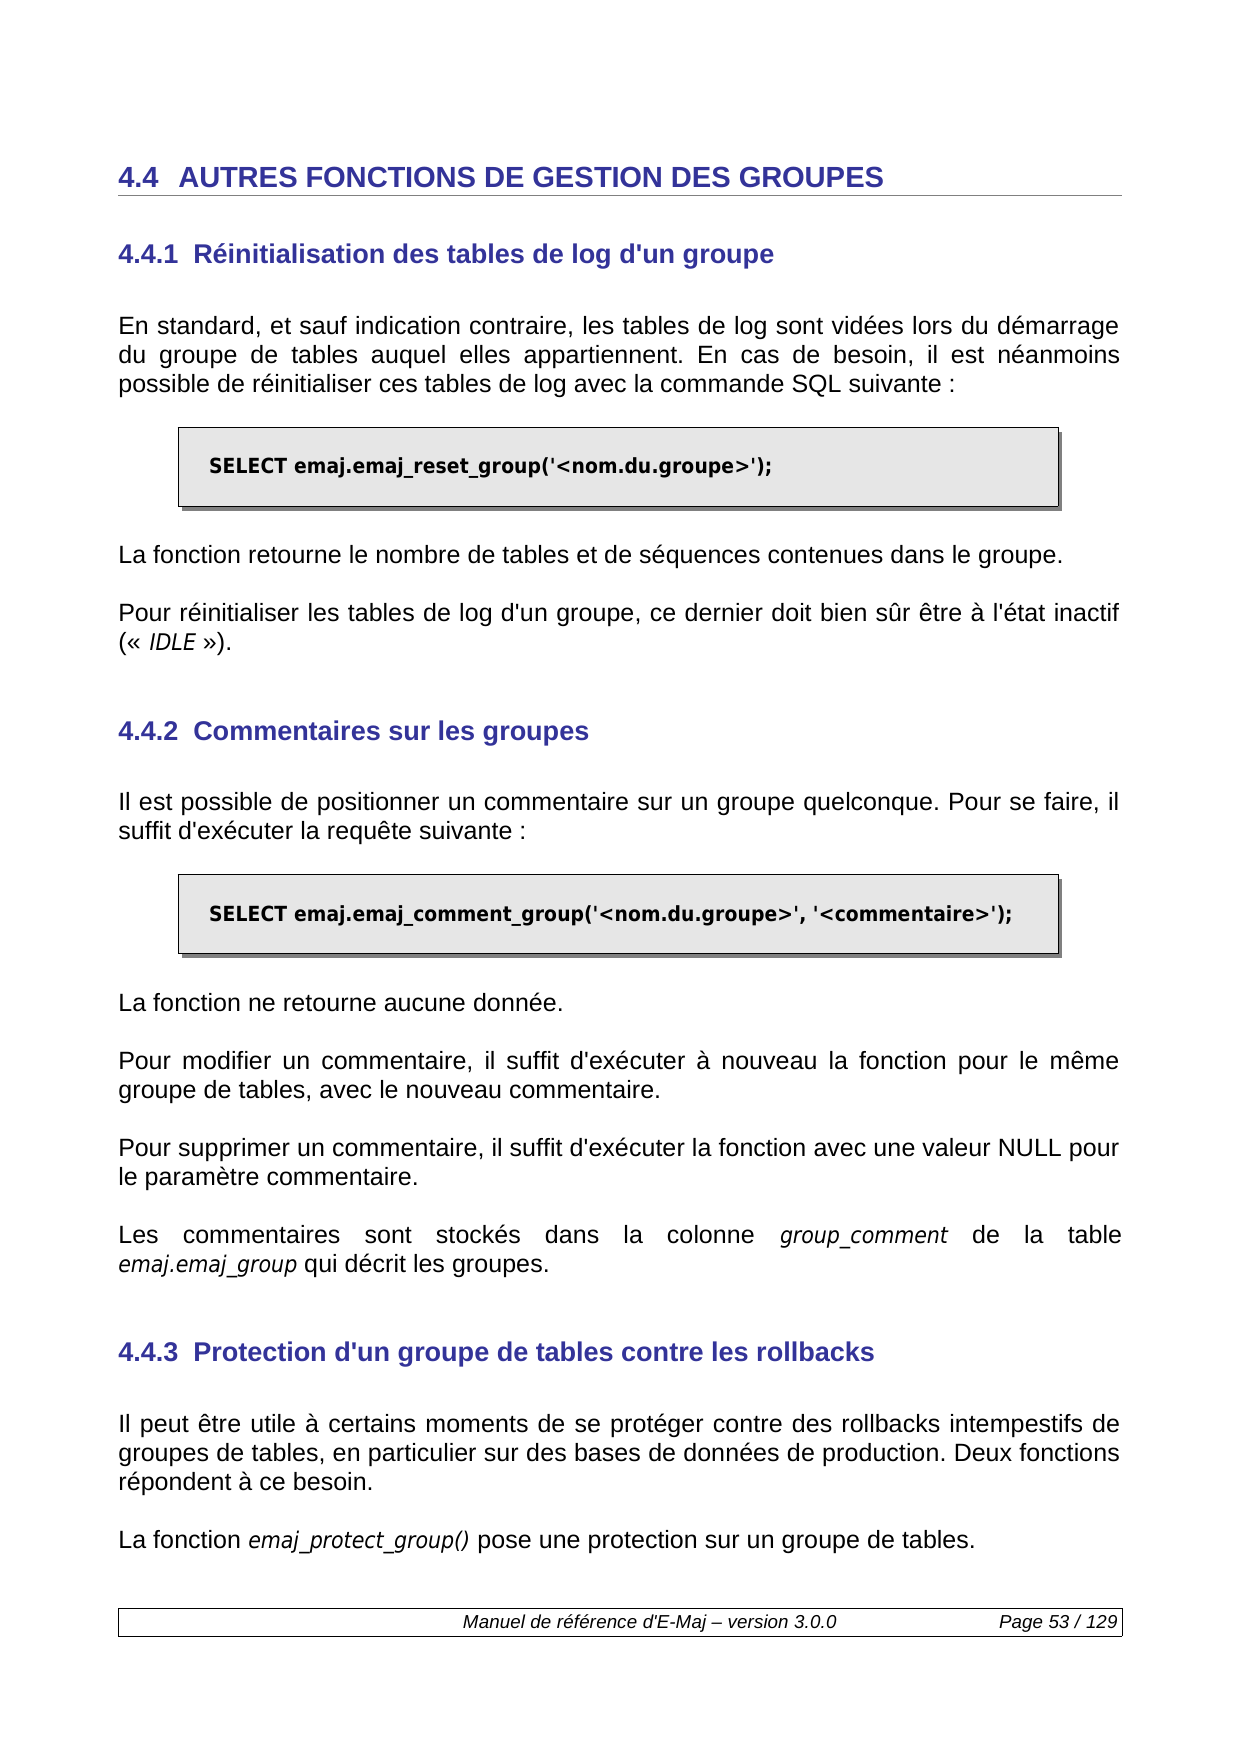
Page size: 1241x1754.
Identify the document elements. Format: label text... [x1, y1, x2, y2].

text SELECT emaj.emaj_comment_group('<nom.du.groupe>', '<commentaire>'); [179, 899, 1058, 923]
subtitle Réinitialisation des tables de log d'un groupe [118, 238, 1122, 269]
text Les commentaires sont stockés dans la colonne group_comment de la table emaj.emaj_group qui décrit les groupes. [118, 1220, 1122, 1278]
subtitle Commentaires sur les groupes [118, 714, 1122, 745]
text Pour supprimer un commentaire, il suffit d'exécuter la fonction avec une valeur NULL pour le paramètre commentaire. [118, 1133, 1122, 1191]
subtitle Autres fonctions de gestion des groupes [118, 160, 1122, 195]
text En standard, et sauf indication contraire, les tables de log sont vidées lors du démarrage du groupe de tables auquel elles appartiennent. En cas de besoin, il est néanmoins possible de réinitialiser ces tables de log avec la commande SQL suivante : [118, 311, 1122, 398]
text La fonction emaj_protect_group() pose une protection sur un groupe de tables. [118, 1525, 1122, 1554]
text La fonction retourne le nombre de tables et de séquences contenues dans le groupe. [118, 540, 1122, 569]
text Pour réinitialiser les tables de log d'un groupe, ce dernier doit bien sûr être à l'état inactif (« IDLE »). [118, 598, 1122, 656]
text SELECT emaj.emaj_reset_group('<nom.du.groupe>'); [179, 451, 1058, 476]
subtitle Protection d'un groupe de tables contre les rollbacks [118, 1336, 1122, 1367]
text Il peut être utile à certains moments de se protéger contre des rollbacks intempestifs de groupes de tables, en particulier sur des bases de données de production. Deux fonctions répondent à ce besoin. [118, 1409, 1122, 1496]
text La fonction ne retourne aucune donnée. [118, 987, 1122, 1016]
text Il est possible de positionner un commentaire sur un groupe quelconque. Pour se faire, il suffit d'exécuter la requête suivante : [118, 787, 1122, 845]
text Pour modifier un commentaire, il suffit d'exécuter à nouveau la fonction pour le même groupe de tables, avec le nouveau commentaire. [118, 1046, 1122, 1104]
